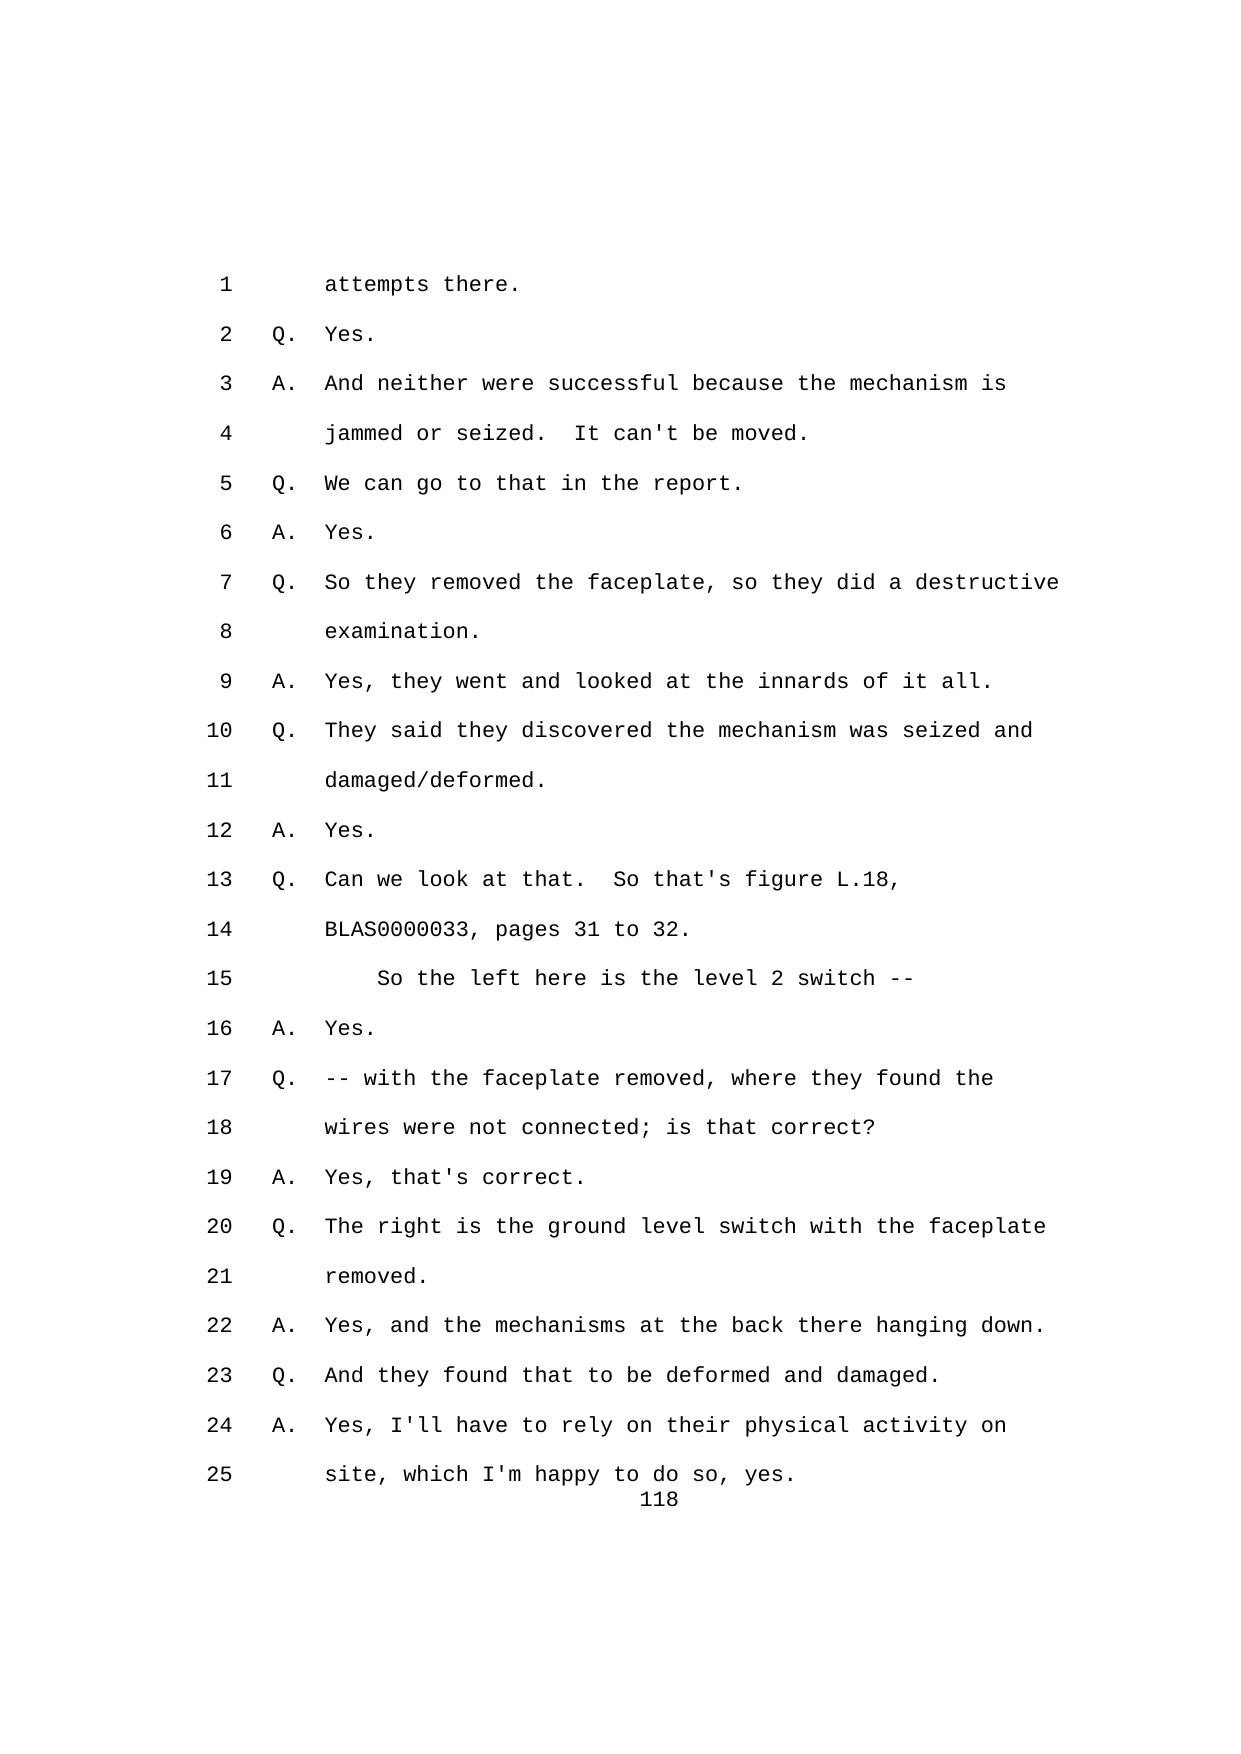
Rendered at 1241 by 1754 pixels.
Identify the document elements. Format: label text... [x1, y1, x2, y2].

text 10 Q. They said they discovered the mechanism was seized and [75, 719, 1165, 744]
text 4 jammed or seized. It can't be moved. [75, 422, 1165, 447]
text 24 A. Yes, I'll have to rely on their physical activity on [75, 1414, 1165, 1438]
text 1 attempts there. [75, 273, 1165, 298]
text 8 examination. [75, 620, 1165, 645]
text 18 wires were not connected; is that correct? [75, 1116, 1165, 1141]
text 11 damaged/deformed. [75, 769, 1165, 794]
text 15 So the left here is the level 2 switch -- [75, 967, 1165, 992]
text 20 Q. The right is the ground level switch with the faceplate [75, 1215, 1165, 1240]
text 5 Q. We can go to that in the report. [75, 472, 1165, 496]
text 13 Q. Can we look at that. So that's figure L.18, [75, 868, 1165, 893]
text 6 A. Yes. [75, 521, 1165, 546]
text 118 [75, 1488, 1165, 1513]
text 12 A. Yes. [75, 819, 1165, 843]
text 22 A. Yes, and the mechanisms at the back there hanging down. [75, 1314, 1165, 1339]
text 23 Q. And they found that to be deformed and damaged. [75, 1364, 1165, 1389]
text 7 Q. So they removed the faceplate, so they did a destructive [75, 571, 1165, 596]
text 25 site, which I'm happy to do so, yes. [75, 1463, 1165, 1488]
text 17 Q. -- with the faceplate removed, where they found the [75, 1067, 1165, 1091]
text 9 A. Yes, they went and looked at the innards of it all. [75, 670, 1165, 695]
text 2 Q. Yes. [75, 323, 1165, 348]
text 16 A. Yes. [75, 1017, 1165, 1042]
text 3 A. And neither were successful because the mechanism is [75, 372, 1165, 397]
text 21 removed. [75, 1265, 1165, 1290]
text 19 A. Yes, that's correct. [75, 1166, 1165, 1191]
text 14 BLAS0000033, pages 31 to 32. [75, 918, 1165, 943]
